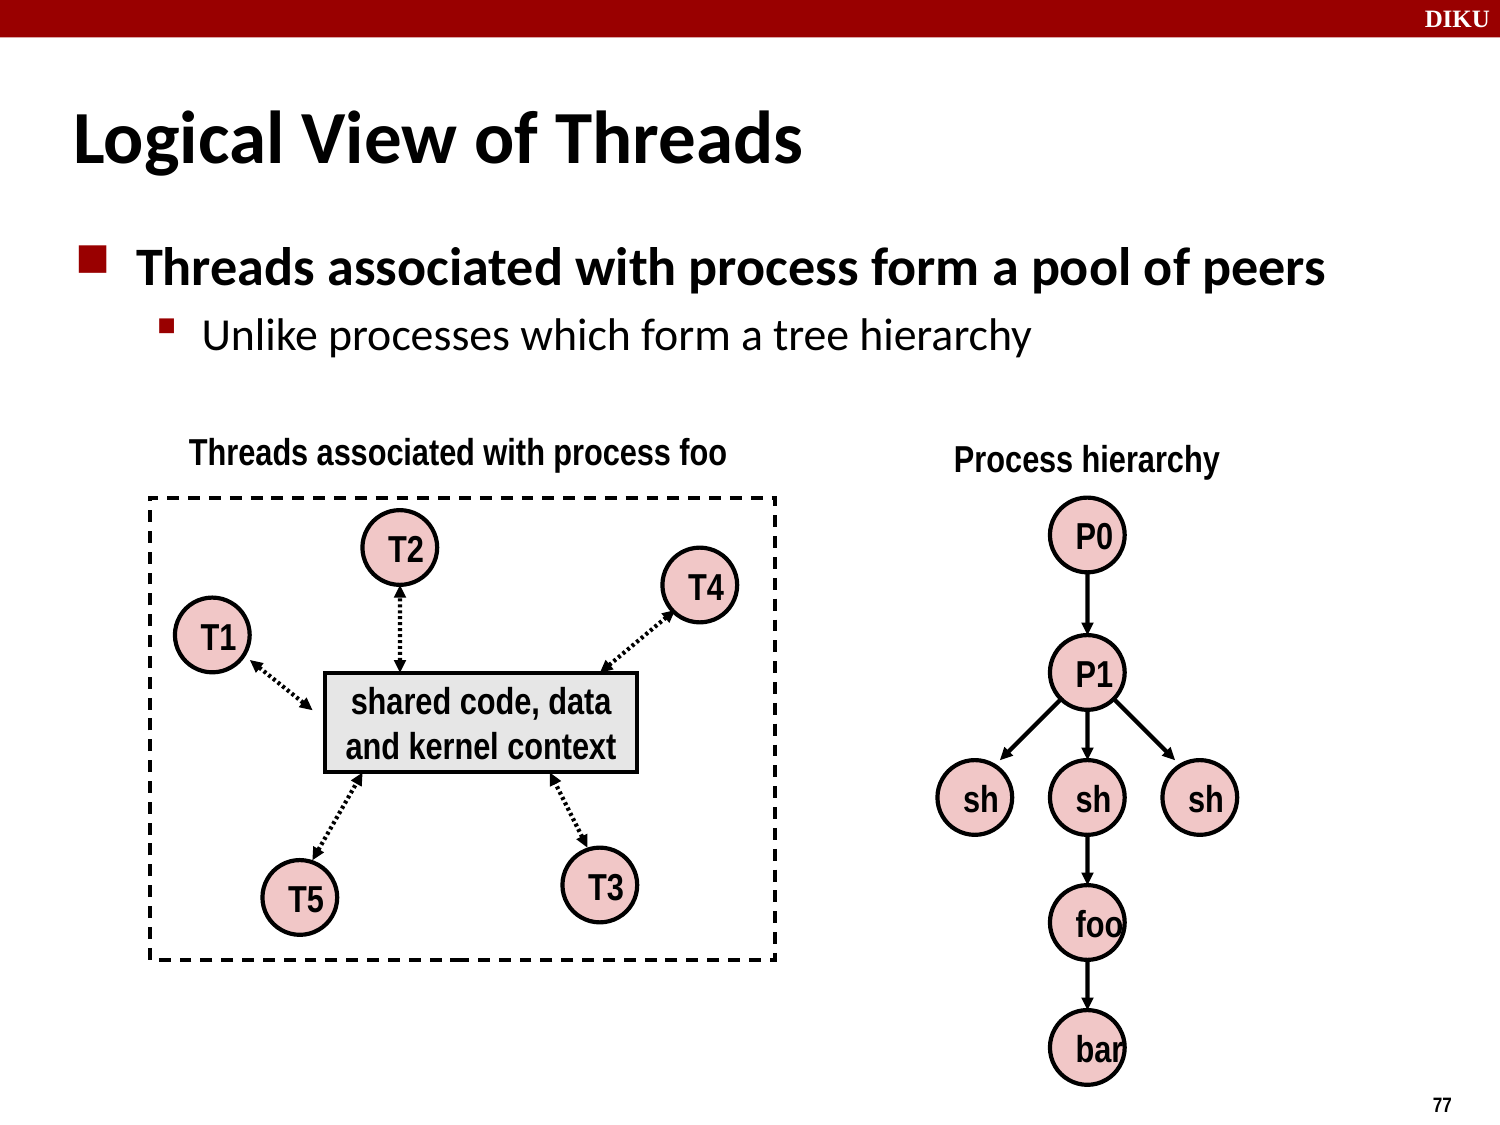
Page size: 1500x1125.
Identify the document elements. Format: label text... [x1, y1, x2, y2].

text_box T4 [662, 547, 738, 623]
text_box T2 [362, 510, 438, 585]
text_box T3 [562, 847, 638, 923]
text_box Process hierarchy [939, 427, 1234, 488]
text_box bar [1049, 1010, 1125, 1085]
text_box sh [937, 760, 1013, 835]
text_box sh [1162, 760, 1238, 835]
text_box Threads associated with process foo [174, 420, 742, 481]
text_box P1 [1049, 635, 1125, 710]
text_box Threads associated with process form a pool of peers Unlike processes which form a tree hierarchy [65, 223, 1361, 1039]
text_box Logical View of Threads [58, 71, 1304, 197]
text_box foo [1049, 885, 1125, 960]
text_box shared code, data and kernel context [324, 672, 638, 773]
text_box T5 [262, 860, 338, 935]
text_box sh [1049, 760, 1125, 835]
text_box P0 [1049, 497, 1125, 573]
text_box T1 [174, 597, 250, 673]
